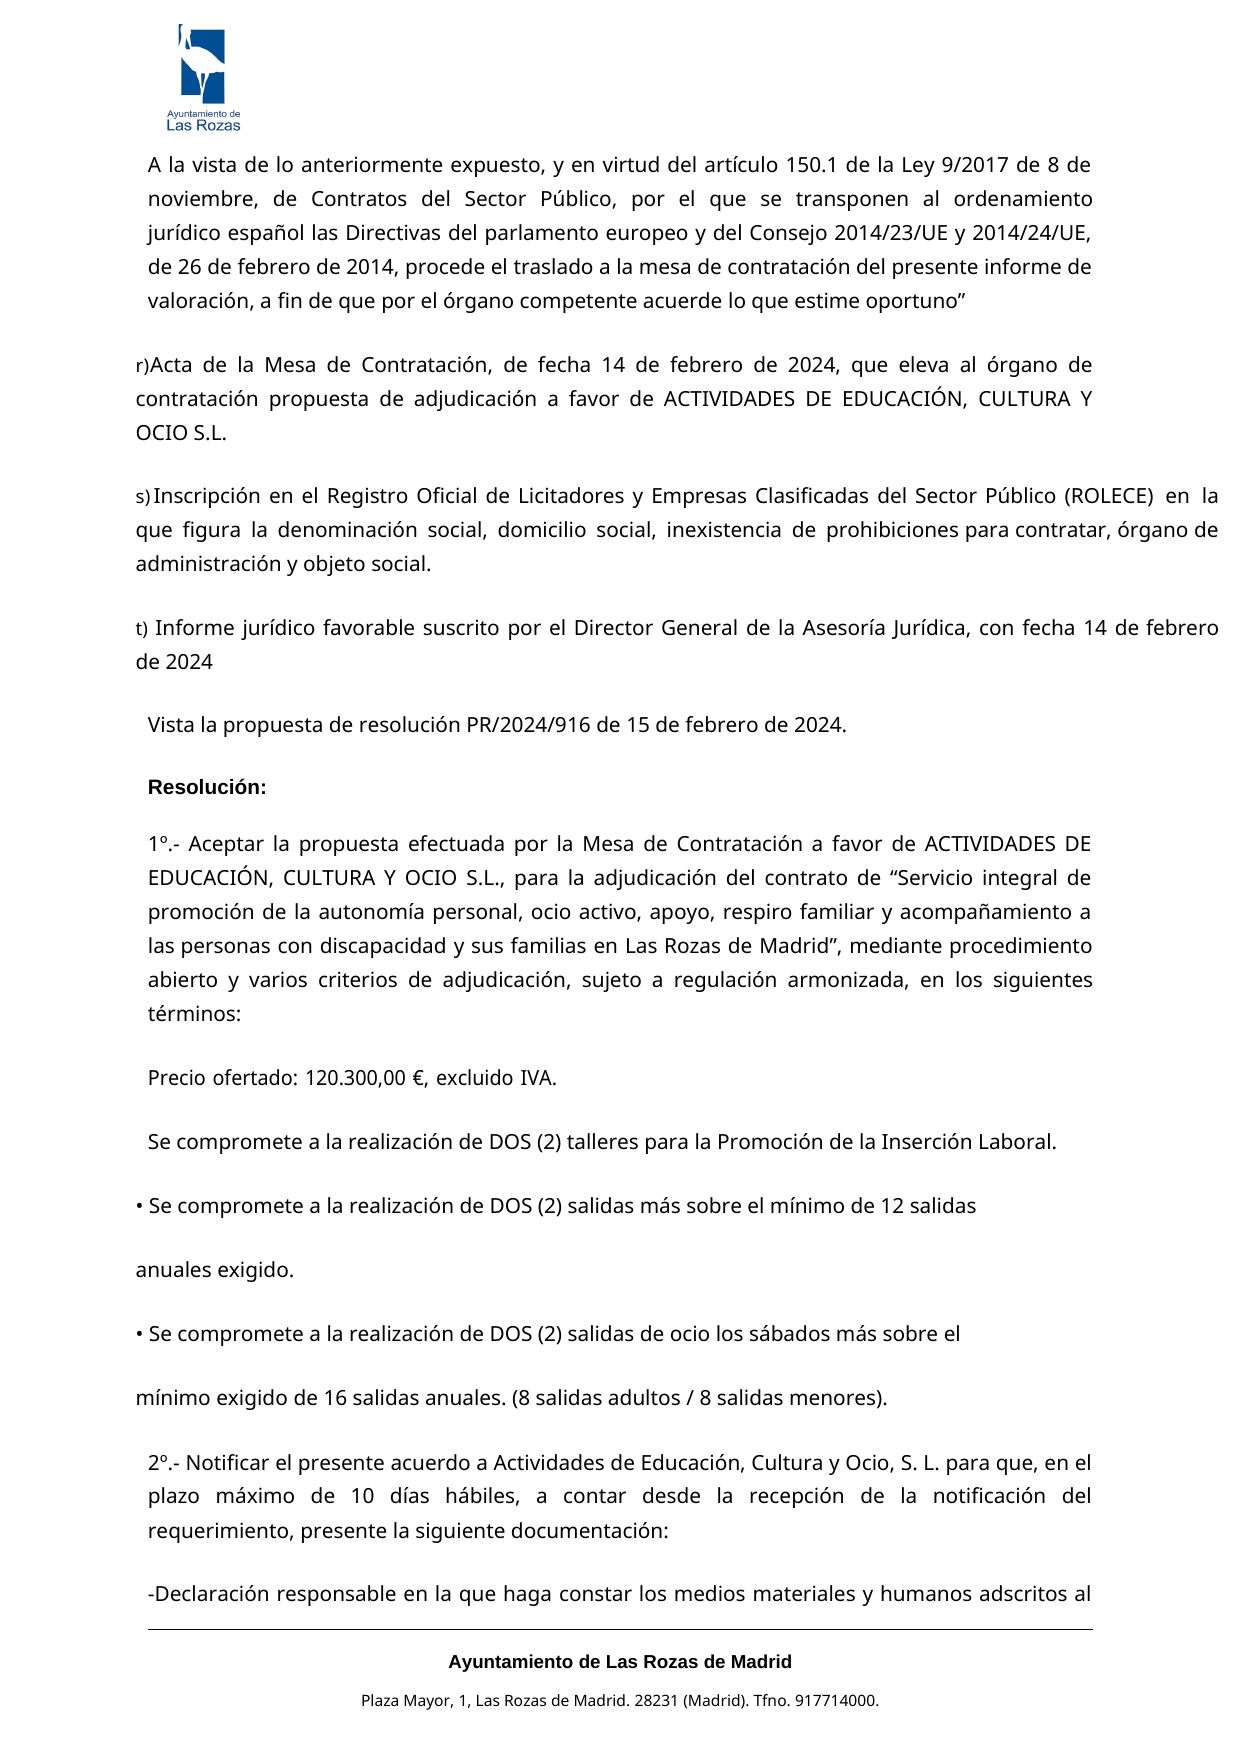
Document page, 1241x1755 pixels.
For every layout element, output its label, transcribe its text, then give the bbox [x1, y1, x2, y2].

list Acta de la Mesa de Contratación, de fecha 14 de febrero de 2024, que eleva al órgano de contratación propuesta de adjudicación a favor de ACTIVIDADES DE EDUCACIÓN, CULTURA Y OCIO S.L. [135, 350, 1093, 446]
text Vista la propuesta de resolución PR/2024/916 de 15 de febrero de 2024. [148, 711, 1220, 739]
list Inscripción en el Registro Oficial de Licitadores y Empresas Clasificadas del Sector Público (ROLECE) en la que figura la denominación social, domicilio social, inexistencia de prohibiciones para contratar, órgano de administración y objeto social. [135, 481, 1220, 578]
list Se compromete a la realización de DOS (2) salidas más sobre el mínimo de 12 salidas anuales exigido. [135, 1191, 1043, 1284]
text -Declaración responsable en la que haga constar los medios materiales y humanos adscritos al [148, 1579, 1093, 1608]
text Precio ofertado: 120.300,00 €, excluido IVA. [148, 1063, 1220, 1091]
text 2º.- Notificar el presente acuerdo a Actividades de Educación, Cultura y Ocio, S. L. para que, en el plazo máximo de 10 días hábiles, a contar desde la recepción de la notificación del requerimiento, presente la siguiente documentación: [148, 1448, 1093, 1544]
text A la vista de lo anteriormente expuesto, y en virtud del artículo 150.1 de la Ley 9/2017 de 8 de noviembre, de Contratos del Sector Público, por el que se transponen al ordenamiento jurídico español las Directivas del parlamento europeo y del Consejo 2014/23/UE y 2014/24/UE, de 26 de febrero de 2014, procede el traslado a la mesa de contratación del presente informe de valoración, a fin de que por el órgano competente acuerde lo que estime oportuno” [148, 150, 1093, 315]
list Informe jurídico favorable suscrito por el Director General de la Asesoría Jurídica, con fecha 14 de febrero de 2024 [135, 613, 1220, 676]
list Se compromete a la realización de DOS (2) salidas de ocio los sábados más sobre el mínimo exigido de 16 salidas anuales. (8 salidas adultos / 8 salidas menores). [135, 1319, 1025, 1412]
subtitle Resolución: [148, 775, 1220, 799]
text 1º.- Aceptar la propuesta efectuada por la Mesa de Contratación a favor de ACTIVIDADES DE EDUCACIÓN, CULTURA Y OCIO S.L., para la adjudicación del contrato de “Servicio integral de promoción de la autonomía personal, ocio activo, apoyo, respiro familiar y acompañamiento a las personas con discapacidad y sus familias en Las Rozas de Madrid”, mediante procedimiento abierto y varios criterios de adjudicación, sujeto a regulación armonizada, en los siguientes términos: [148, 829, 1093, 1028]
text Se compromete a la realización de DOS (2) talleres para la Promoción de la Inserción Laboral. [148, 1127, 1220, 1156]
